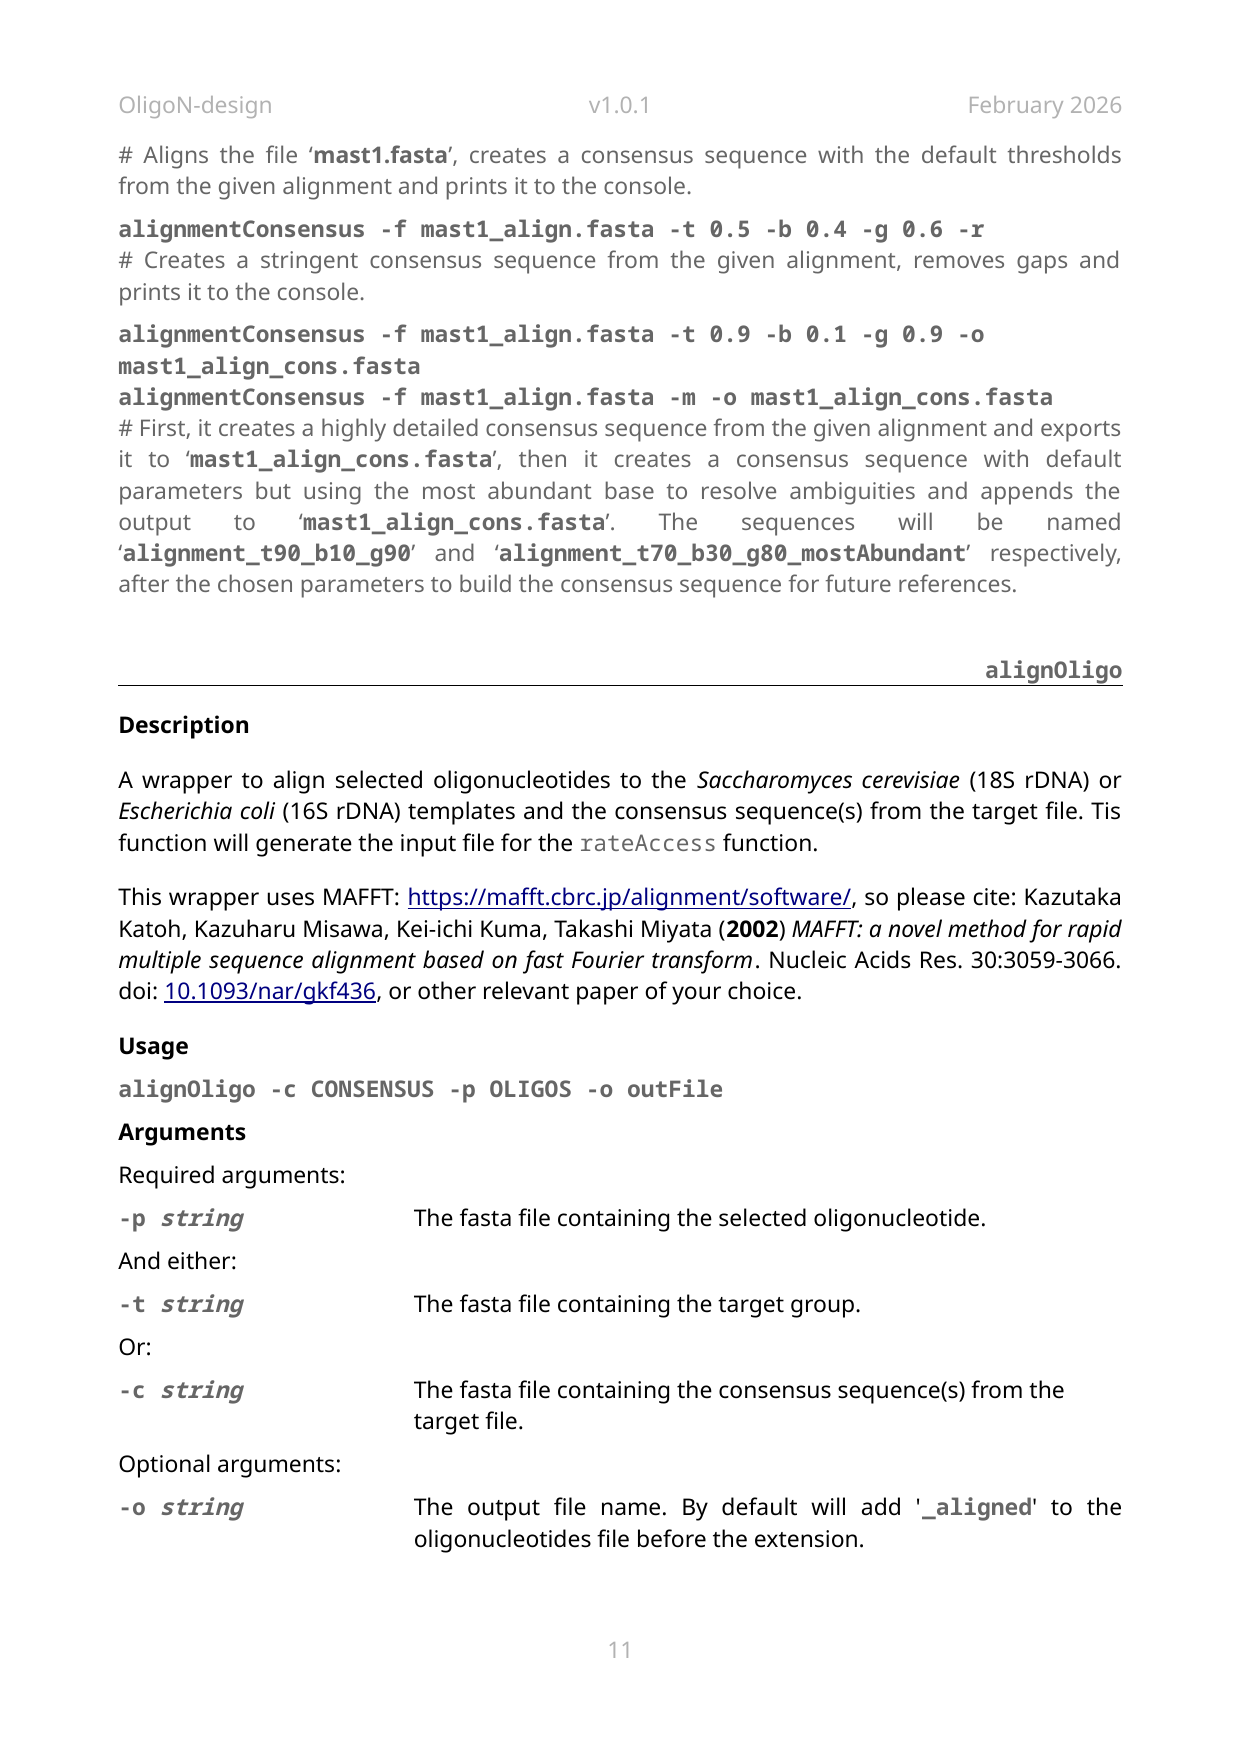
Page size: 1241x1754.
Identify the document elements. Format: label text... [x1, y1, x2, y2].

text Usage [118, 1030, 1122, 1061]
text Required arguments: [118, 1159, 1122, 1190]
text -o string The output file name. By default will add '_aligned' to the oligonucleotides file before the extension. [118, 1491, 1122, 1554]
text alignmentConsensus -f mast1_align.fasta -t 0.9 -b 0.1 -g 0.9 -o mast1_align_cons.fasta [118, 318, 1122, 381]
text alignmentConsensus -f mast1_align.fasta -m -o mast1_align_cons.fasta [118, 381, 1122, 412]
text Arguments [118, 1116, 1122, 1147]
text A wrapper to align selected oligonucleotides to the Saccharomyces cerevisiae (18S rDNA) or Escherichia coli (16S rDNA) templates and the consensus sequence(s) from the target file. Tis function will generate the input file for the rateAccess function. [118, 764, 1122, 858]
text -p string The fasta file containing the selected oligonucleotide. [118, 1202, 1122, 1233]
text Description [118, 709, 1122, 741]
text And either: [118, 1245, 1122, 1276]
text alignmentConsensus -f mast1_align.fasta -t 0.5 -b 0.4 -g 0.6 -r [118, 213, 1122, 244]
text alignOligo [118, 654, 1122, 685]
text alignOligo -c CONSENSUS -p OLIGOS -o outFile [118, 1073, 1122, 1104]
text # Creates a stringent consensus sequence from the given alignment, removes gaps and prints it to the console. [118, 244, 1122, 307]
text # First, it creates a highly detailed consensus sequence from the given alignment and exports it to ‘mast1_align_cons.fasta’, then it creates a consensus sequence with default parameters but using the most abundant base to resolve ambiguities and appends the output to ‘mast1_align_cons.fasta’. The sequences will be named ‘alignment_t90_b10_g90’ and ‘alignment_t70_b30_g80_mostAbundant’ respectively, after the chosen parameters to build the consensus sequence for future references. [118, 412, 1122, 600]
text This wrapper uses MAFFT: https://mafft.cbrc.jp/alignment/software/, so please cite: Kazutaka Katoh, Kazuharu Misawa, Kei-ichi Kuma, Takashi Miyata (2002) MAFFT: a novel method for rapid multiple sequence alignment based on fast Fourier transform. Nucleic Acids Res. 30:3059-3066. doi: 10.1093/nar/gkf436, or other relevant paper of your choice. [118, 881, 1122, 1006]
text -c string The fasta file containing the consensus sequence(s) from the target file. [118, 1374, 1122, 1437]
text -t string The fasta file containing the target group. [118, 1288, 1122, 1319]
text Or: [118, 1331, 1122, 1362]
text Optional arguments: [118, 1448, 1122, 1479]
text # Aligns the file ‘mast1.fasta’, creates a consensus sequence with the default thresholds from the given alignment and prints it to the console. [118, 139, 1122, 201]
